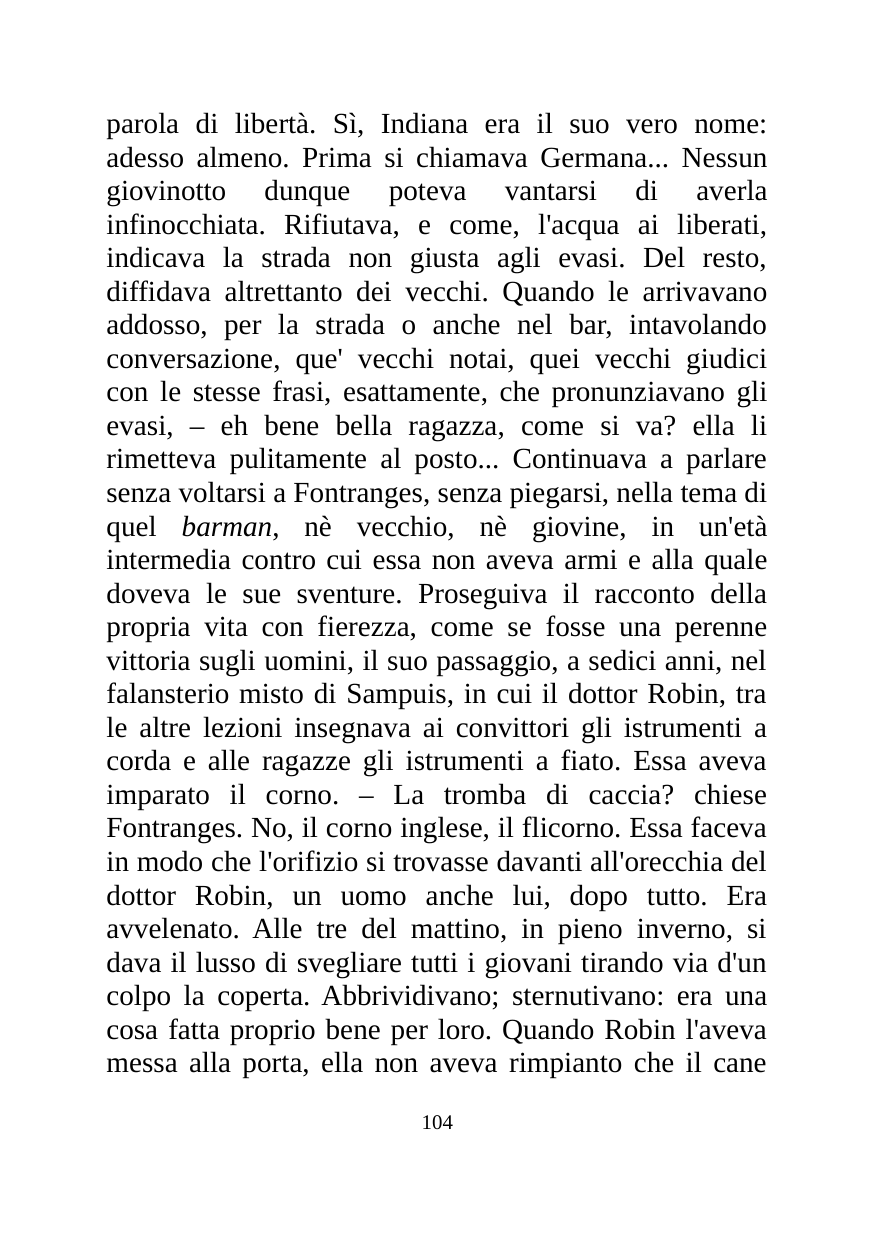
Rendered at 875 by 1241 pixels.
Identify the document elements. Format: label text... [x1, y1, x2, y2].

text parola di libertà. Sì, Indiana era il suo vero nome: adesso almeno. Prima si chiamava Germana... Nessun giovinotto dunque poteva vantarsi di averla infinocchiata. Rifiutava, e come, l'acqua ai liberati, indicava la strada non giusta agli evasi. Del resto, diffidava altrettanto dei vecchi. Quando le arrivavano addosso, per la strada o anche nel bar, intavolando conversazione, que' vecchi notai, quei vecchi giudici con le stesse frasi, esattamente, che pronunziavano gli evasi, – eh bene bella ragazza, come si va? ella li rimetteva pulitamente al posto... Continuava a parlare senza voltarsi a Fontranges, senza piegarsi, nella tema di quel barman, nè vecchio, nè giovine, in un'età intermedia contro cui essa non aveva armi e alla quale doveva le sue sventure. Proseguiva il racconto della propria vita con fierezza, come se fosse una perenne vittoria sugli uomini, il suo passaggio, a sedici anni, nel falansterio misto di Sampuis, in cui il dottor Robin, tra le altre lezioni insegnava ai convittori gli istrumenti a corda e alle ragazze gli istrumenti a fiato. Essa aveva imparato il corno. – La tromba di caccia? chiese Fontranges. No, il corno inglese, il flicorno. Essa faceva in modo che l'orifizio si trovasse davanti all'orecchia del dottor Robin, un uomo anche lui, dopo tutto. Era avvelenato. Alle tre del mattino, in pieno inverno, si dava il lusso di svegliare tutti i giovani tirando via d'un colpo la coperta. Abbrividivano; sternutivano: era una cosa fatta proprio bene per loro. Quando Robin l'aveva messa alla porta, ella non aveva rimpianto che il cane [106, 106, 768, 1079]
